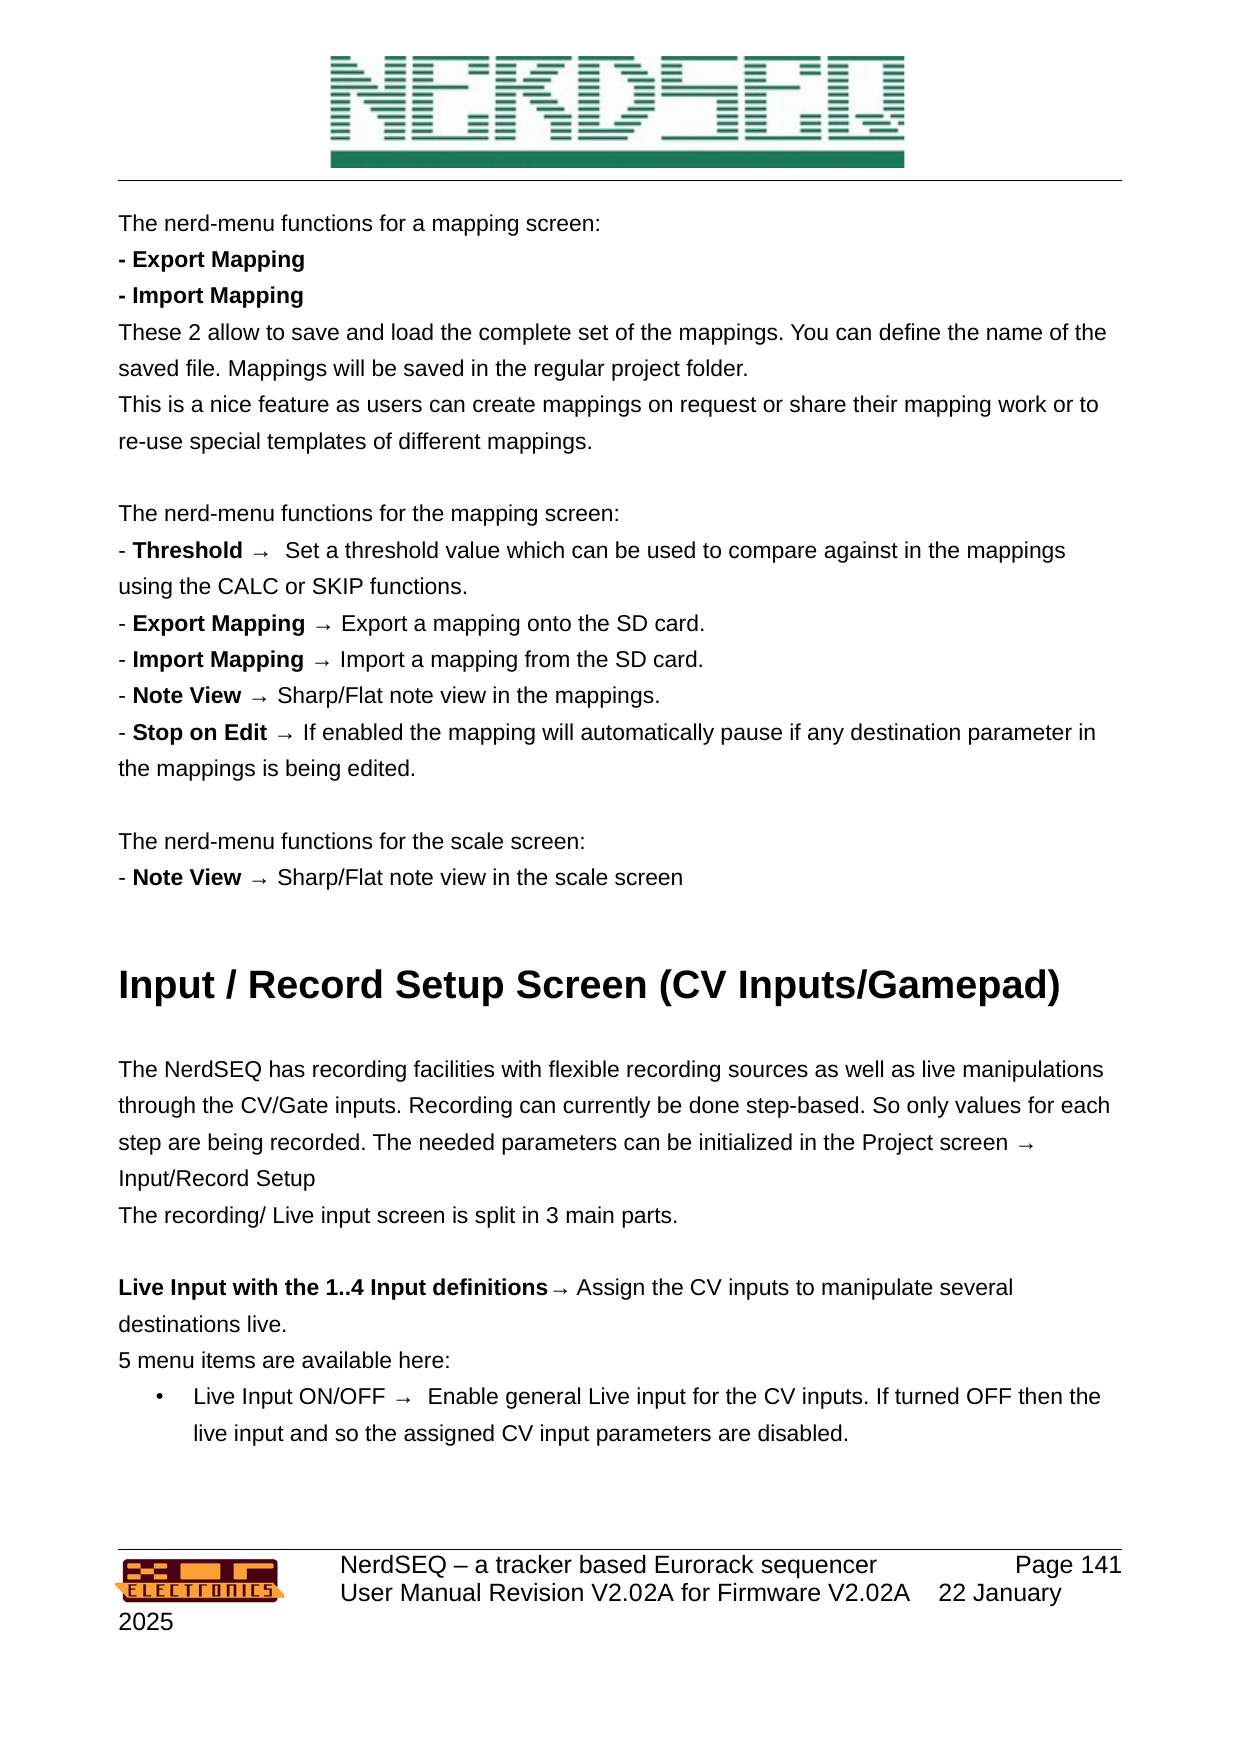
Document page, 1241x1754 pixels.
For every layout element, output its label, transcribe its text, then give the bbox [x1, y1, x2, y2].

subtitle Input / Record Setup Screen (CV Inputs/Gamepad) [118, 962, 1122, 1007]
picture [330, 56, 905, 168]
text The recording/ Live input screen is split in 3 main parts. [118, 1202, 1122, 1228]
text The nerd-menu functions for the scale screen: [118, 828, 1122, 854]
text - Import Mapping [118, 282, 1122, 309]
text The nerd-menu functions for a mapping screen: [118, 209, 1122, 236]
text - Threshold → Set a threshold value which can be used to compare against in the mappings using the CALC or SKIP functions. [118, 537, 1122, 599]
text - Stop on Edit → If enabled the mapping will automatically pause if any destination parameter in the mappings is being edited. [118, 718, 1122, 781]
text These 2 allow to save and load the complete set of the mappings. You can define the name of the saved file. Mappings will be saved in the regular project folder. [118, 319, 1122, 381]
text - Note View → Sharp/Flat note view in the scale screen [118, 864, 1122, 890]
text This is a nice feature as users can create mappings on request or share their mapping work or to re-use special templates of different mappings. [118, 391, 1122, 454]
text The nerd-menu functions for the mapping screen: [118, 500, 1122, 527]
text - Note View → Sharp/Flat note view in the mappings. [118, 682, 1122, 708]
text - Export Mapping → Export a mapping onto the SD card. - Import Mapping → Import a mapping from the SD card. [118, 609, 1122, 672]
text 5 menu items are available here: [118, 1347, 1122, 1373]
text Live Input with the 1..4 Input definitions→ Assign the CV inputs to manipulate several destinations live. [118, 1274, 1122, 1337]
picture [115, 1555, 285, 1605]
list Live Input ON/OFF → Enable general Live input for the CV inputs. If turned OFF then the live input and so the assigned CV input parameters are disabled. [156, 1383, 1122, 1446]
text - Export Mapping [118, 246, 1122, 272]
text The NerdSEQ has recording facilities with flexible recording sources as well as live manipulations through the CV/Gate inputs. Recording can currently be done step-based. So only values for each step are being recorded. The needed parameters can be initialized in the Project screen → Input/Record Setup [118, 1056, 1122, 1192]
